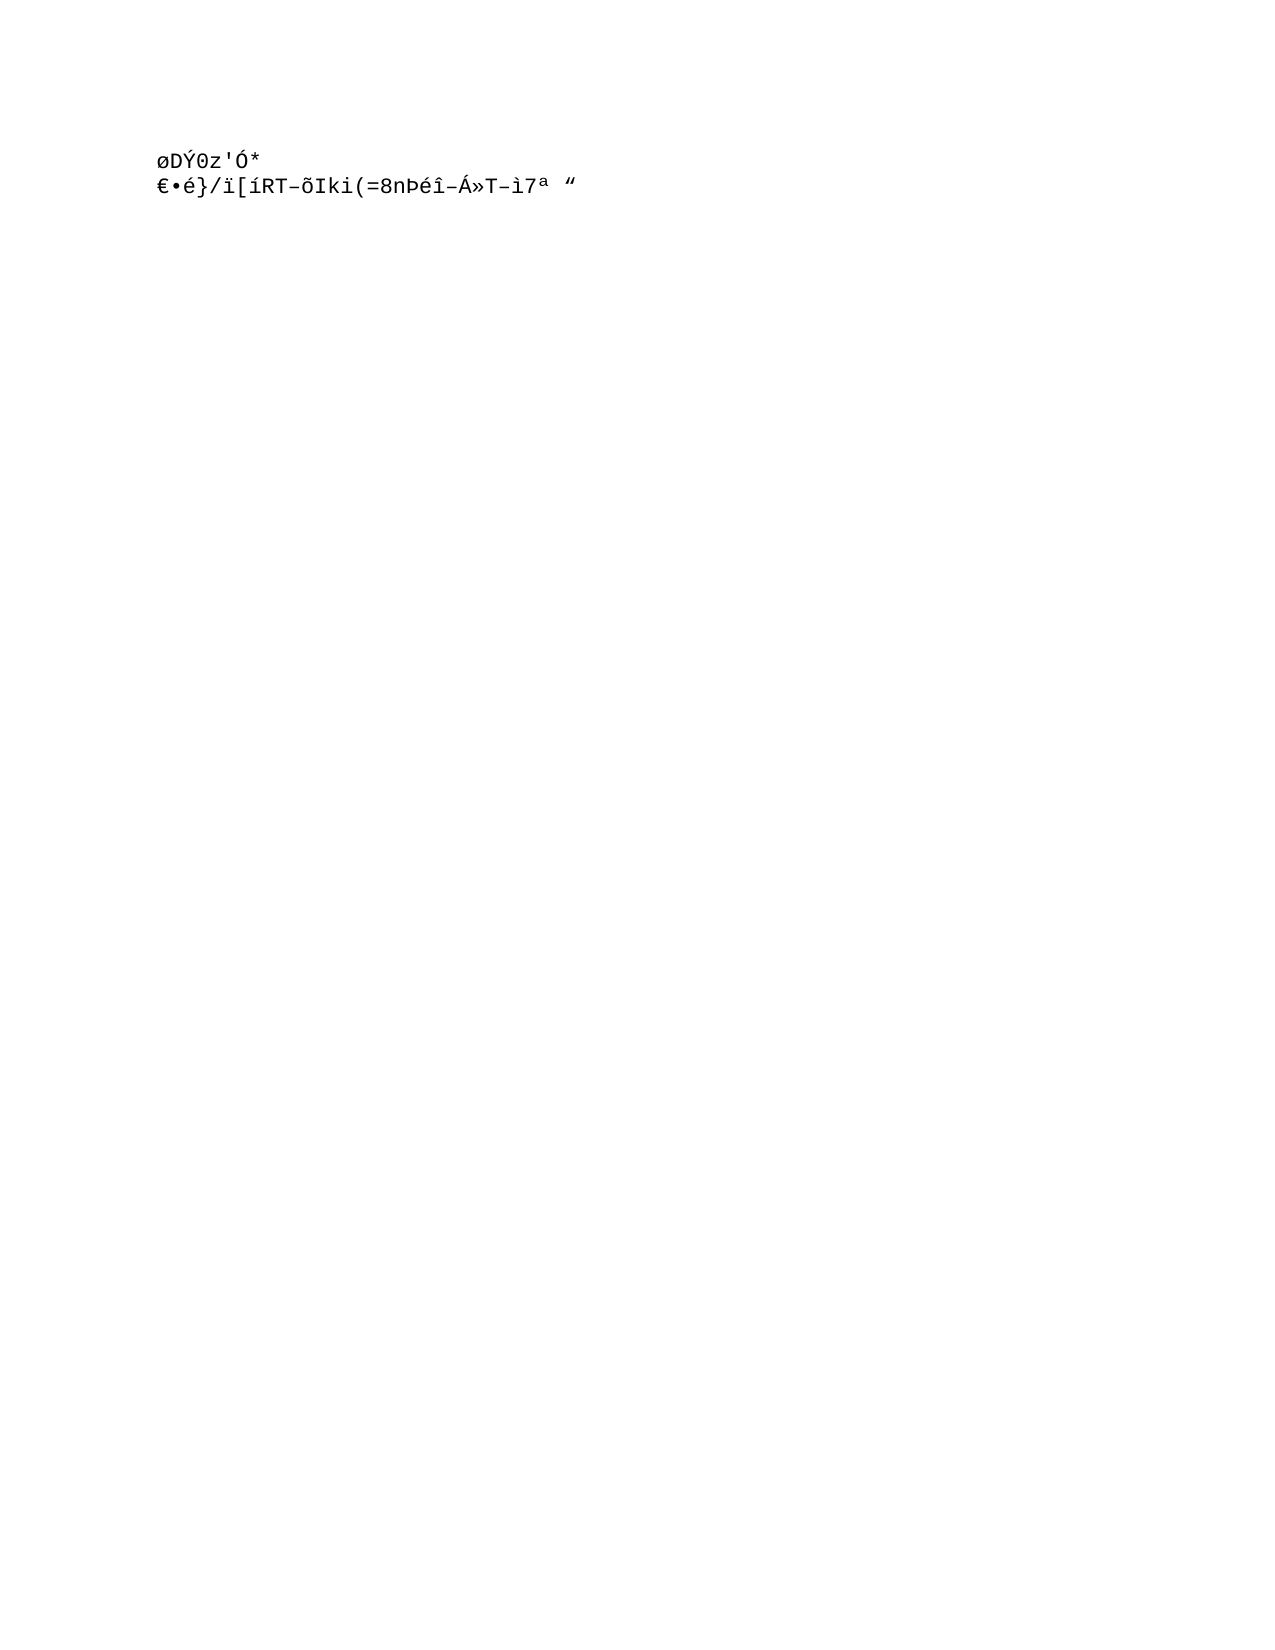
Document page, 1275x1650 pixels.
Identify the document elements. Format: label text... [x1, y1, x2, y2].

text øDÝ0z'­Ó* [156, 150, 1118, 175]
text €•é}/ï[íRT–õIki(=8nÞéî–Á»T–ì7ª “ [156, 175, 1118, 199]
